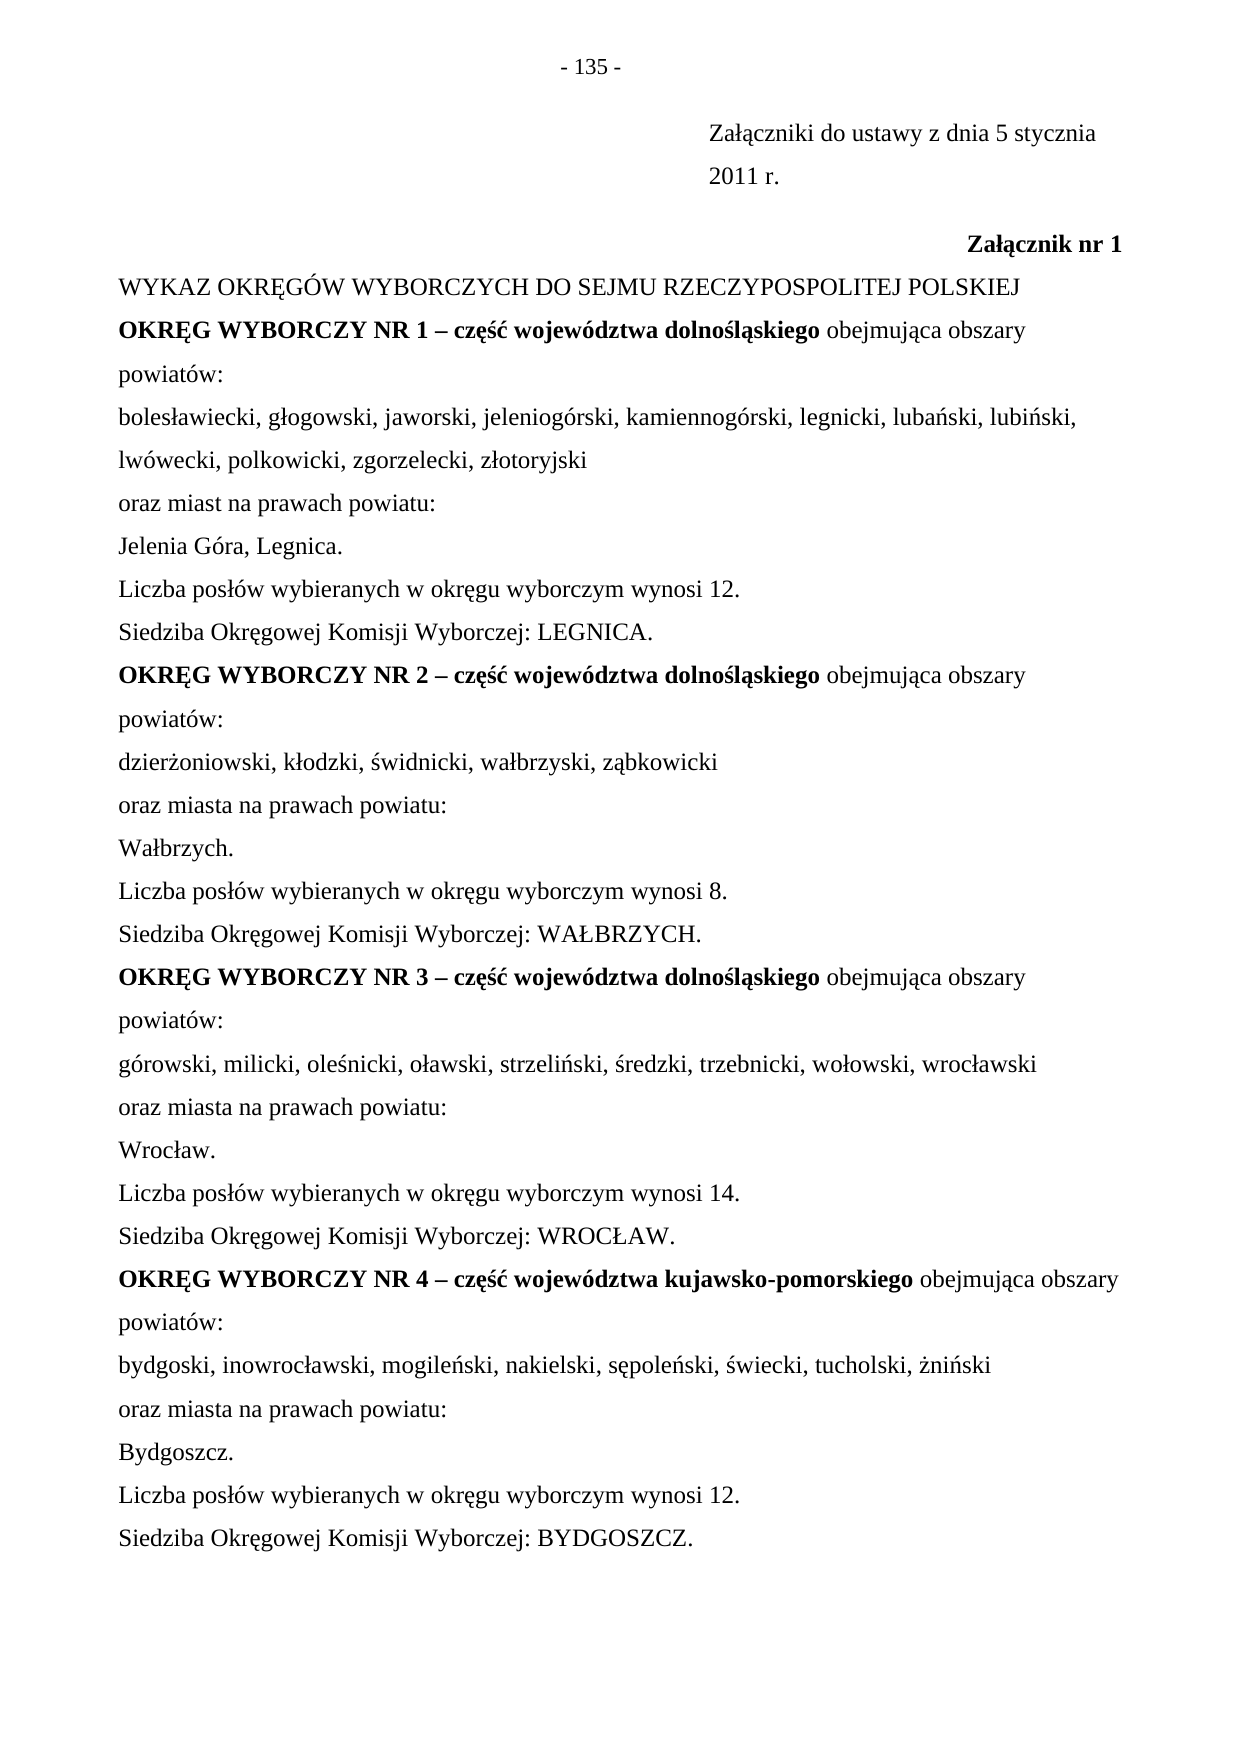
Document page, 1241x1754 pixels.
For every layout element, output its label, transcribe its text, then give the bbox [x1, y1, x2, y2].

text Liczba posłów wybieranych w okręgu wyborczym wynosi 8. [118, 876, 1122, 905]
text Wałbrzych. [118, 833, 1122, 862]
text oraz miasta na prawach powiatu: [118, 1394, 1122, 1422]
text oraz miasta na prawach powiatu: [118, 1092, 1122, 1121]
text OKRĘG WYBORCZY NR 4 – część województwa kujawsko‑pomorskiego obejmująca obszary powiatów: [118, 1264, 1122, 1336]
text Wrocław. [118, 1135, 1122, 1164]
text dzierżoniowski, kłodzki, świdnicki, wałbrzyski, ząbkowicki [118, 747, 1122, 776]
text Siedziba Okręgowej Komisji Wyborczej: WROCŁAW. [118, 1221, 1122, 1250]
text Załączniki do ustawy z dnia 5 stycznia 2011 r. [709, 118, 1122, 190]
text oraz miast na prawach powiatu: [118, 488, 1122, 517]
text Liczba posłów wybieranych w okręgu wyborczym wynosi 12. [118, 1480, 1122, 1509]
text górowski, milicki, oleśnicki, oławski, strzeliński, średzki, trzebnicki, wołowski, wrocławski [118, 1049, 1122, 1077]
text bydgoski, inowrocławski, mogileński, nakielski, sępoleński, świecki, tucholski, żniński [118, 1351, 1122, 1379]
text Siedziba Okręgowej Komisji Wyborczej: LEGNICA. [118, 617, 1122, 646]
text OKRĘG WYBORCZY NR 3 – część województwa dolnośląskiego obejmująca obszary powiatów: [118, 962, 1122, 1034]
text OKRĘG WYBORCZY NR 2 – część województwa dolnośląskiego obejmująca obszary powiatów: [118, 661, 1122, 732]
text Siedziba Okręgowej Komisji Wyborczej: BYDGOSZCZ. [118, 1523, 1122, 1552]
text Jelenia Góra, Legnica. [118, 531, 1122, 560]
text WYKAZ OKRĘGÓW WYBORCZYCH DO SEJMU RZECZYPOSPOLITEJ POLSKIEJ [118, 272, 1122, 301]
text Załącznik nr 1 [118, 229, 1122, 258]
text Bydgoszcz. [118, 1437, 1122, 1466]
text bolesławiecki, głogowski, jaworski, jeleniogórski, kamiennogórski, legnicki, lubański, lubiński, lwówecki, polkowicki, zgorzelecki, złotoryjski [118, 402, 1122, 474]
text oraz miasta na prawach powiatu: [118, 790, 1122, 819]
text Liczba posłów wybieranych w okręgu wyborczym wynosi 14. [118, 1178, 1122, 1207]
text Liczba posłów wybieranych w okręgu wyborczym wynosi 12. [118, 574, 1122, 603]
text Siedziba Okręgowej Komisji Wyborczej: WAŁBRZYCH. [118, 919, 1122, 948]
text OKRĘG WYBORCZY NR 1 – część województwa dolnośląskiego obejmująca obszary powiatów: [118, 316, 1122, 387]
